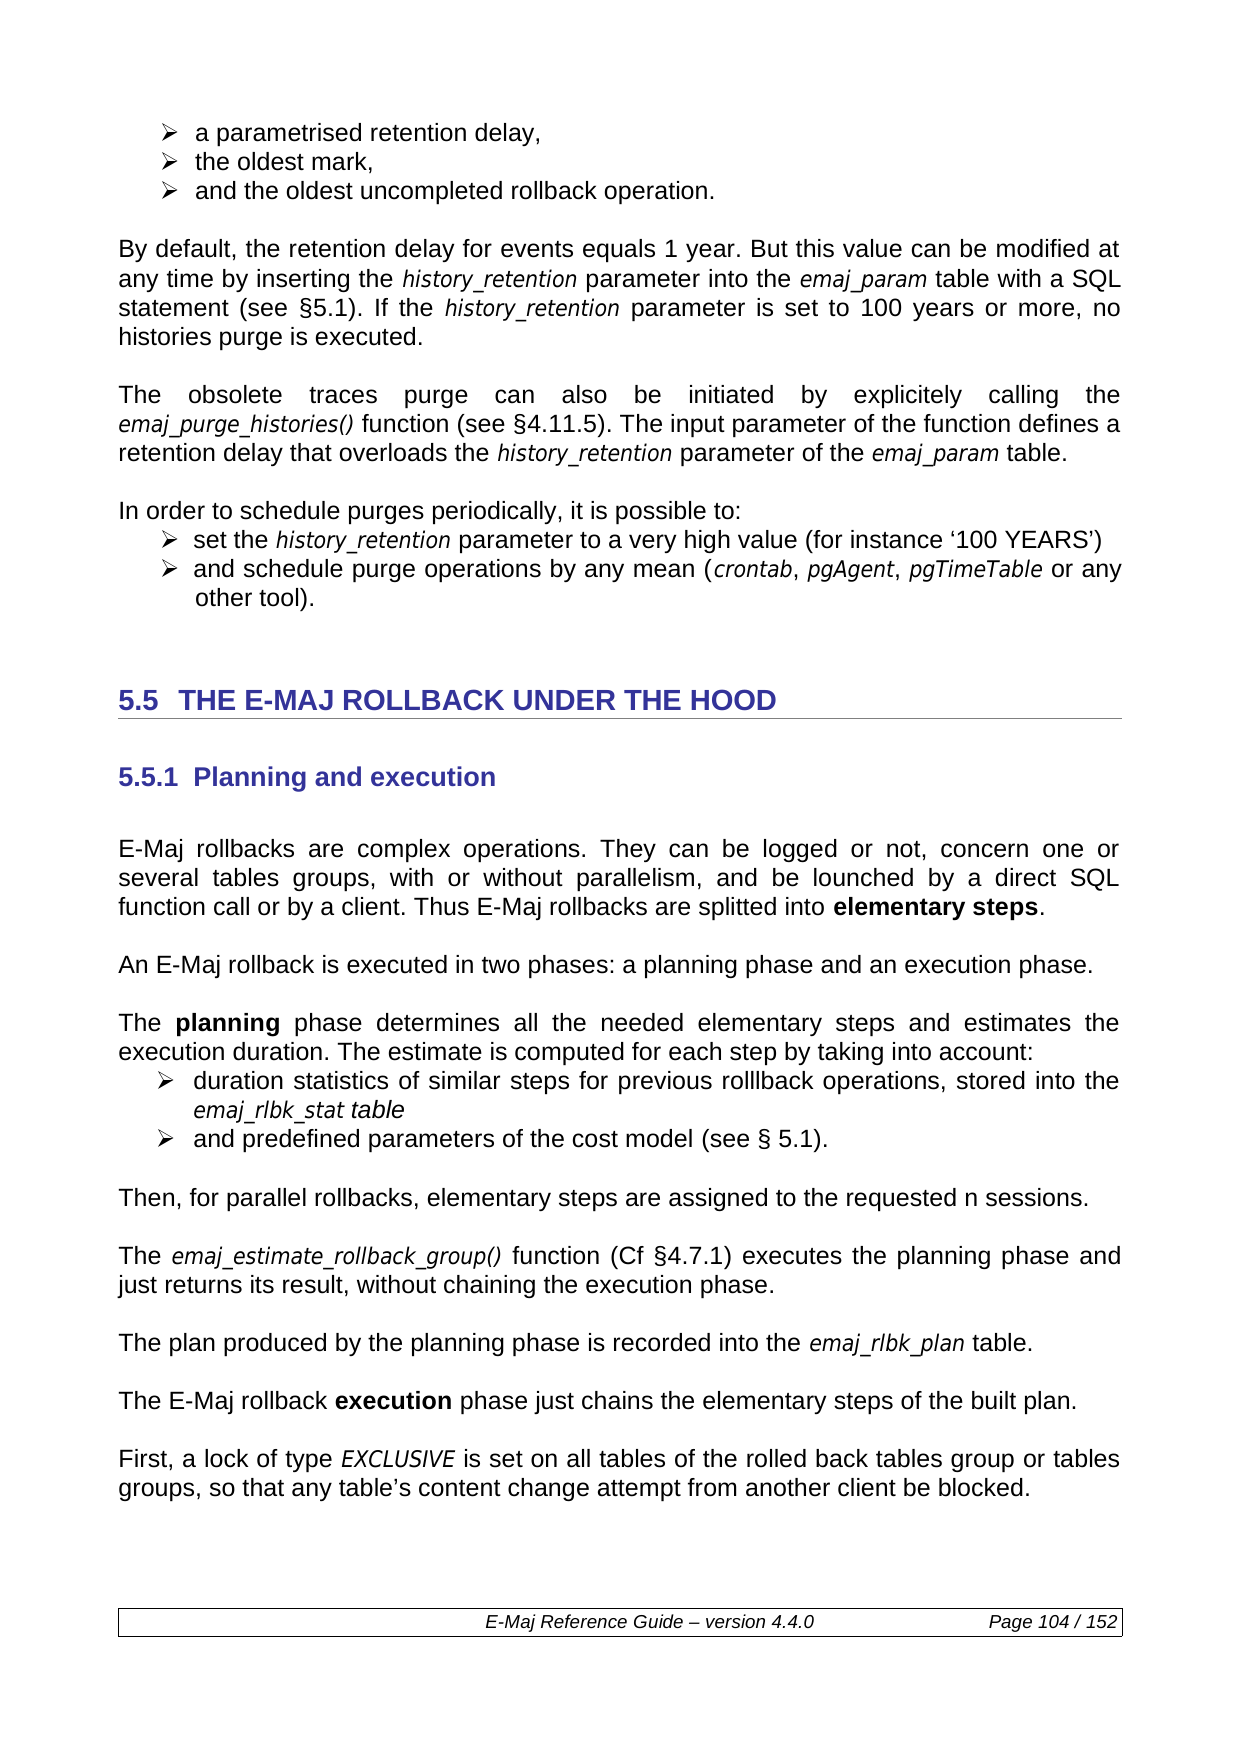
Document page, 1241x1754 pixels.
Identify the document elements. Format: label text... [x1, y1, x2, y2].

text First, a lock of type EXCLUSIVE is set on all tables of the rolled back tables group or tables groups, so that any table’s content change attempt from another client be blocked. [118, 1444, 1122, 1502]
text In order to schedule purges periodically, it is possible to: [118, 496, 1122, 525]
list the oldest mark, [159, 147, 1122, 176]
subtitle Planning and execution [118, 761, 1122, 792]
text The obsolete traces purge can also be initiated by explicitely calling the emaj_purge_histories() function (see §4.11.5). The input parameter of the function defines a retention delay that overloads the history_retention parameter of the emaj_param table. [118, 380, 1122, 467]
text An E-Maj rollback is executed in two phases: a planning phase and an execution phase. [118, 950, 1122, 979]
text By default, the retention delay for events equals 1 year. But this value can be modified at any time by inserting the history_retention parameter into the emaj_param table with a SQL statement (see §5.1). If the history_retention parameter is set to 100 years or more, no histories purge is executed. [118, 234, 1122, 351]
list and schedule purge operations by any mean (crontab, pgAgent, pgTimeTable or any other tool). [159, 554, 1122, 612]
text The emaj_estimate_rollback_group() function (Cf §4.7.1) executes the planning phase and just returns its result, without chaining the execution phase. [118, 1241, 1122, 1299]
subtitle The E-Maj rollback under the Hood [118, 683, 1122, 718]
list a parametrised retention delay, [159, 118, 1122, 147]
text The E-Maj rollback execution phase just chains the elementary steps of the built plan. [118, 1386, 1122, 1415]
list set the history_retention parameter to a very high value (for instance ‘100 YEARS’) [159, 525, 1122, 554]
text The planning phase determines all the needed elementary steps and estimates the execution duration. The estimate is computed for each step by taking into account: [118, 1008, 1122, 1066]
text Then, for parallel rollbacks, elementary steps are assigned to the requested n sessions. [118, 1182, 1122, 1211]
list and the oldest uncompleted rollback operation. [159, 176, 1122, 205]
list and predefined parameters of the cost model (see § 5.1). [156, 1124, 1122, 1153]
list duration statistics of similar steps for previous rolllback operations, stored into the emaj_rlbk_stat table [156, 1066, 1122, 1124]
text E-Maj rollbacks are complex operations. They can be logged or not, concern one or several tables groups, with or without parallelism, and be lounched by a direct SQL function call or by a client. Thus E-Maj rollbacks are splitted into elementary steps. [118, 834, 1122, 921]
text The plan produced by the planning phase is recorded into the emaj_rlbk_plan table. [118, 1328, 1122, 1357]
